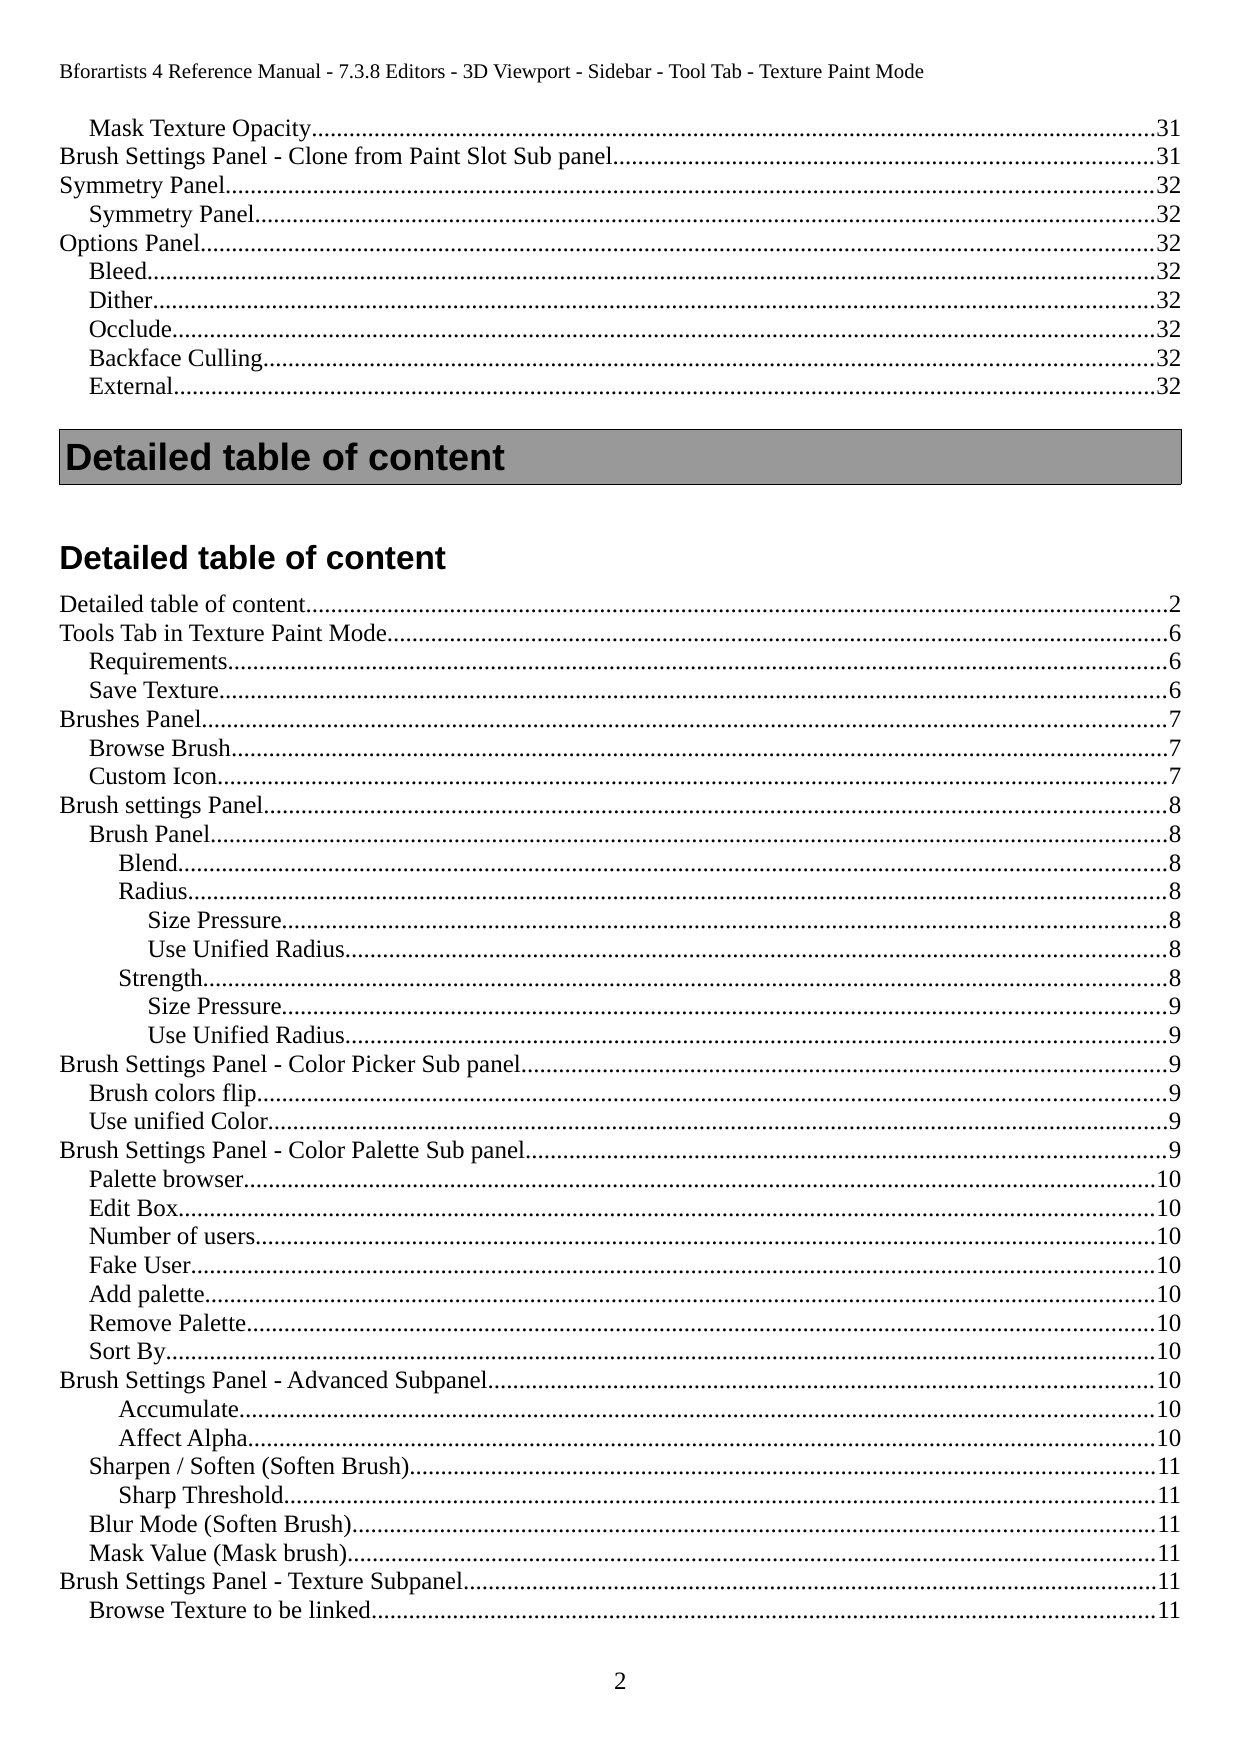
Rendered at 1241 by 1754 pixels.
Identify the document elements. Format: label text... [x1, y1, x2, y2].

text Size Pressure 9 [147, 991, 1181, 1020]
text Fake User 10 [88, 1250, 1181, 1279]
text Sharpen / Soften (Soften Brush) 11 [88, 1451, 1181, 1480]
text Backface Culling 32 [88, 343, 1181, 371]
text Radius 8 [118, 876, 1181, 905]
text External 32 [88, 371, 1181, 400]
text Mask Texture Opacity 31 [88, 113, 1181, 141]
text Save Texture 6 [88, 675, 1181, 704]
text Brushes Panel 7 [59, 704, 1181, 733]
text Brush Settings Panel - Color Palette Sub panel 9 [59, 1135, 1181, 1164]
text Use Unified Radius 9 [147, 1020, 1181, 1049]
text Mask Value (Mask brush) 11 [88, 1538, 1181, 1566]
text Sharp Threshold 11 [118, 1480, 1181, 1509]
table_header Detailed table of content [60, 430, 1181, 484]
text Custom Icon 7 [88, 761, 1181, 790]
text Sort By 10 [88, 1336, 1181, 1365]
subtitle Detailed table of content [59, 538, 1181, 576]
text Dither 32 [88, 285, 1181, 314]
text Brush settings Panel 8 [59, 790, 1181, 819]
text Use Unified Radius 8 [147, 934, 1181, 963]
text Brush Settings Panel - Clone from Paint Slot Sub panel 31 [59, 141, 1181, 170]
text Blur Mode (Soften Brush) 11 [88, 1509, 1181, 1538]
text Edit Box 10 [88, 1193, 1181, 1221]
text Strength 8 [118, 963, 1181, 991]
text Accumulate 10 [118, 1394, 1181, 1423]
text Detailed table of content 2 [59, 589, 1181, 618]
text Brush colors flip 9 [88, 1078, 1181, 1106]
text Brush Settings Panel - Color Picker Sub panel 9 [59, 1049, 1181, 1078]
text Brush Settings Panel - Advanced Subpanel 10 [59, 1365, 1181, 1394]
text Bleed 32 [88, 256, 1181, 285]
text Symmetry Panel 32 [88, 199, 1181, 228]
text Number of users 10 [88, 1221, 1181, 1250]
text Affect Alpha 10 [118, 1423, 1181, 1451]
text Add palette 10 [88, 1279, 1181, 1308]
text Remove Palette 10 [88, 1308, 1181, 1336]
text Symmetry Panel 32 [59, 170, 1181, 199]
text Brush Panel 8 [88, 819, 1181, 848]
text Options Panel 32 [59, 228, 1181, 256]
text Blend 8 [118, 848, 1181, 876]
text Occlude 32 [88, 314, 1181, 343]
text Tools Tab in Texture Paint Mode 6 [59, 618, 1181, 646]
text Palette browser 10 [88, 1164, 1181, 1193]
text Browse Brush 7 [88, 733, 1181, 761]
text Brush Settings Panel - Texture Subpanel 11 [59, 1566, 1181, 1595]
text Size Pressure 8 [147, 905, 1181, 934]
text Requirements 6 [88, 646, 1181, 675]
text Browse Texture to be linked 11 [88, 1595, 1181, 1624]
text Use unified Color 9 [88, 1106, 1181, 1135]
